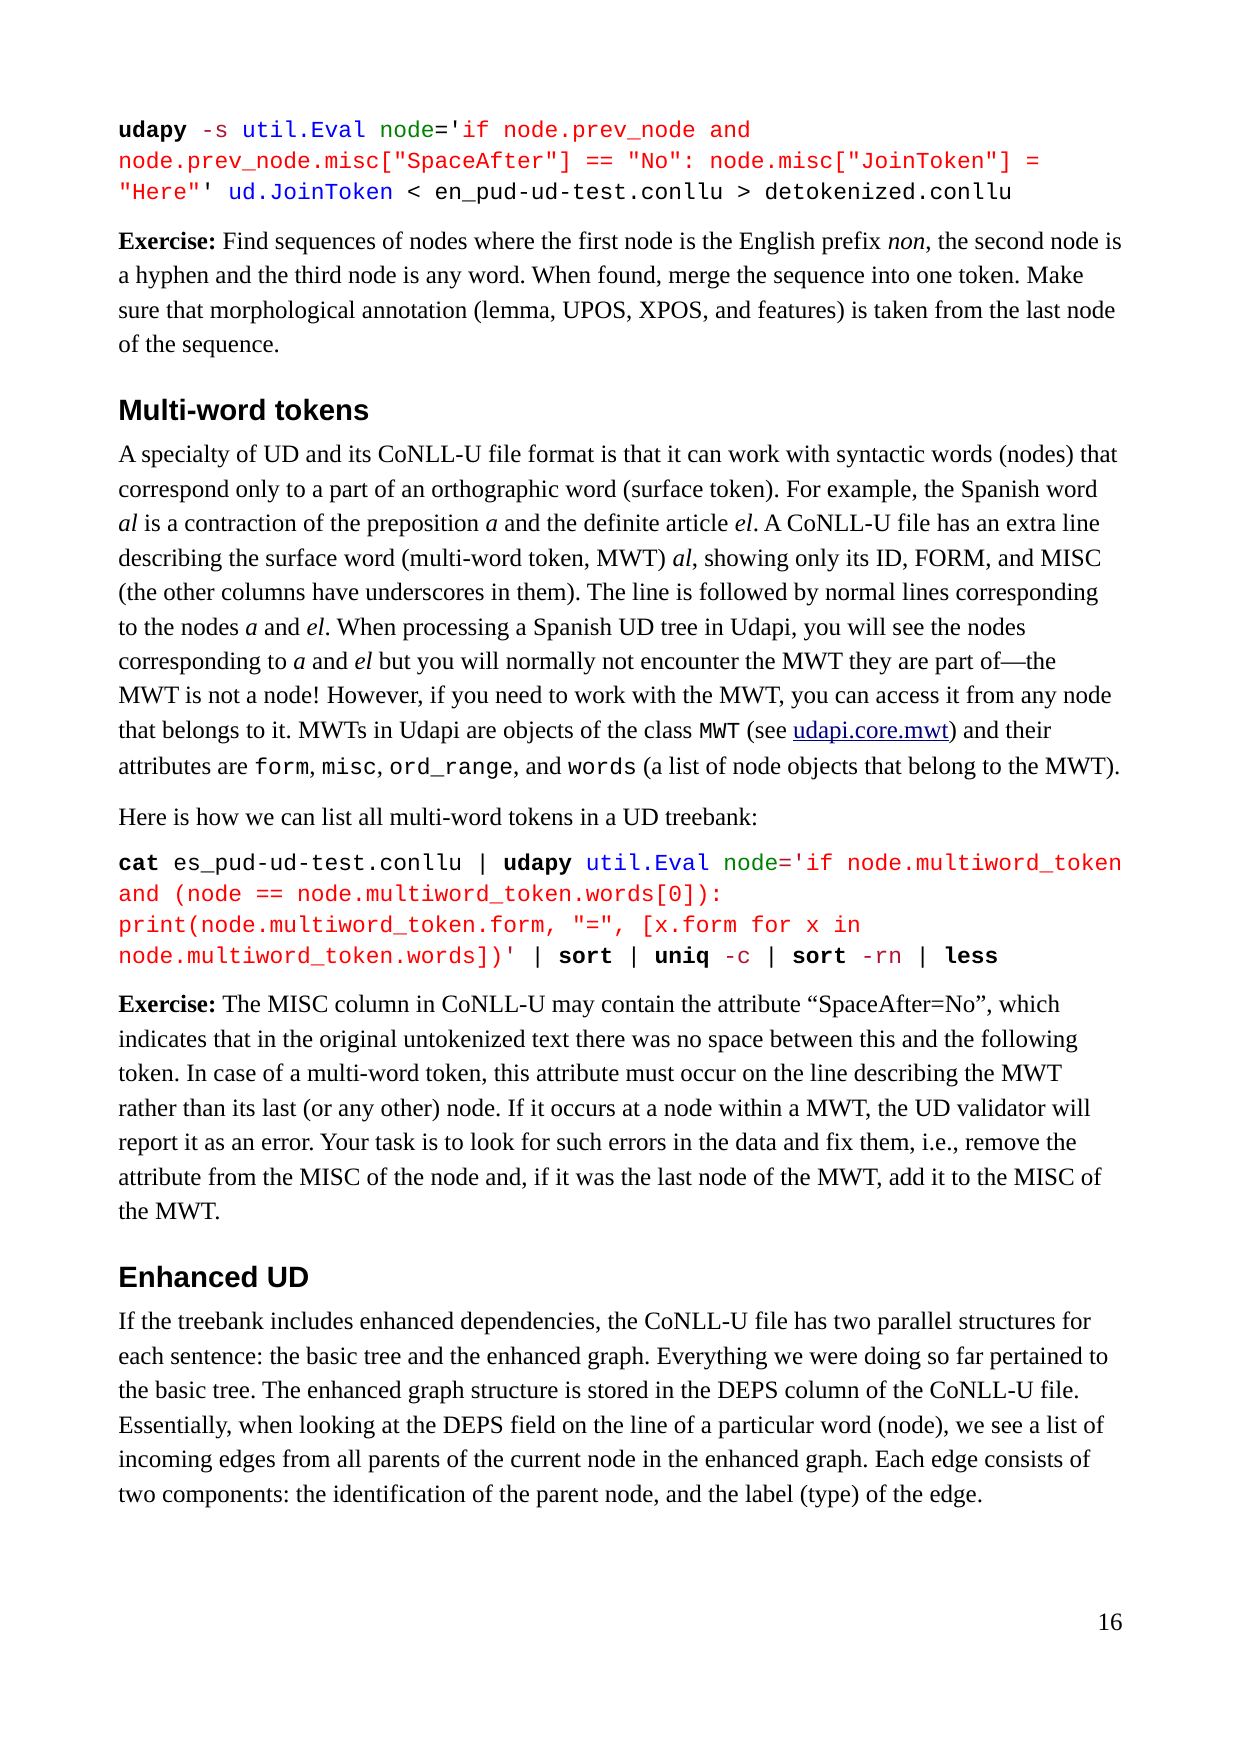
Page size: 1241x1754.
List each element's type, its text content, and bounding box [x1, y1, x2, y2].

text If the treebank includes enhanced dependencies, the CoNLL-U file has two parallel structures for each sentence: the basic tree and the enhanced graph. Everything we were doing so far pertained to the basic tree. The enhanced graph structure is stored in the DEPS column of the CoNLL-U file. Essentially, when looking at the DEPS field on the line of a particular word (node), we see a list of incoming edges from all parents of the current node in the enhanced graph. Each edge consists of two components: the identification of the parent node, and the label (type) of the edge. [118, 1306, 1122, 1507]
text udapy -s util.Eval node='if node.prev_node and node.prev_node.misc["SpaceAfter"] == "No": node.misc["JoinToken"] = "Here"' ud.JoinToken < en_pud-ud-test.conllu > detokenized.conllu [118, 118, 1122, 206]
text Exercise: The MISC column in CoNLL-U may contain the attribute “SpaceAfter=No”, which indicates that in the original untokenized text there was no space between this and the following token. In case of a multi-word token, this attribute must occur on the line describing the MWT rather than its last (or any other) node. If it occurs at a node within a MWT, the UD validator will report it as an error. Your task is to look for such errors in the data and fix them, i.e., remove the attribute from the MISC of the node and, if it was the last node of the MWT, add it to the MISC of the MWT. [118, 989, 1122, 1225]
subtitle Multi-word tokens [118, 393, 1122, 427]
text Here is how we can list all multi-word tokens in a UD treebank: [118, 802, 1122, 831]
text cat es_pud-ud-test.conllu | udapy util.Eval node='if node.multiword_token and (node == node.multiword_token.words[0]): print(node.multiword_token.form, "=", [x.form for x in node.multiword_token.words])' | sort | uniq -c | sort -rn | less [118, 851, 1122, 970]
subtitle Enhanced UD [118, 1260, 1122, 1294]
text A specialty of UD and its CoNLL-U file format is that it can work with syntactic words (nodes) that correspond only to a part of an orthographic word (surface token). For example, the Spanish word al is a contraction of the preposition a and the definite article el. A CoNLL-U file has an extra line describing the surface word (multi-word token, MWT) al, showing only its ID, FORM, and MISC (the other columns have underscores in them). The line is followed by normal lines corresponding to the nodes a and el. When processing a Spanish UD tree in Udapi, you will see the nodes corresponding to a and el but you will normally not encounter the MWT they are part of—the MWT is not a node! However, if you need to work with the MWT, you can access it from any node that belongs to it. MWTs in Udapi are objects of the class MWT (see udapi.core.mwt) and their attributes are form, misc, ord_range, and words (a list of node objects that belong to the MWT). [118, 439, 1122, 781]
text Exercise: Find sequences of nodes where the first node is the English prefix non, the second node is a hyphen and the third node is any word. When found, merge the sequence into one token. Make sure that morphological annotation (lemma, UPOS, XPOS, and features) is taken from the last node of the sequence. [118, 226, 1122, 358]
